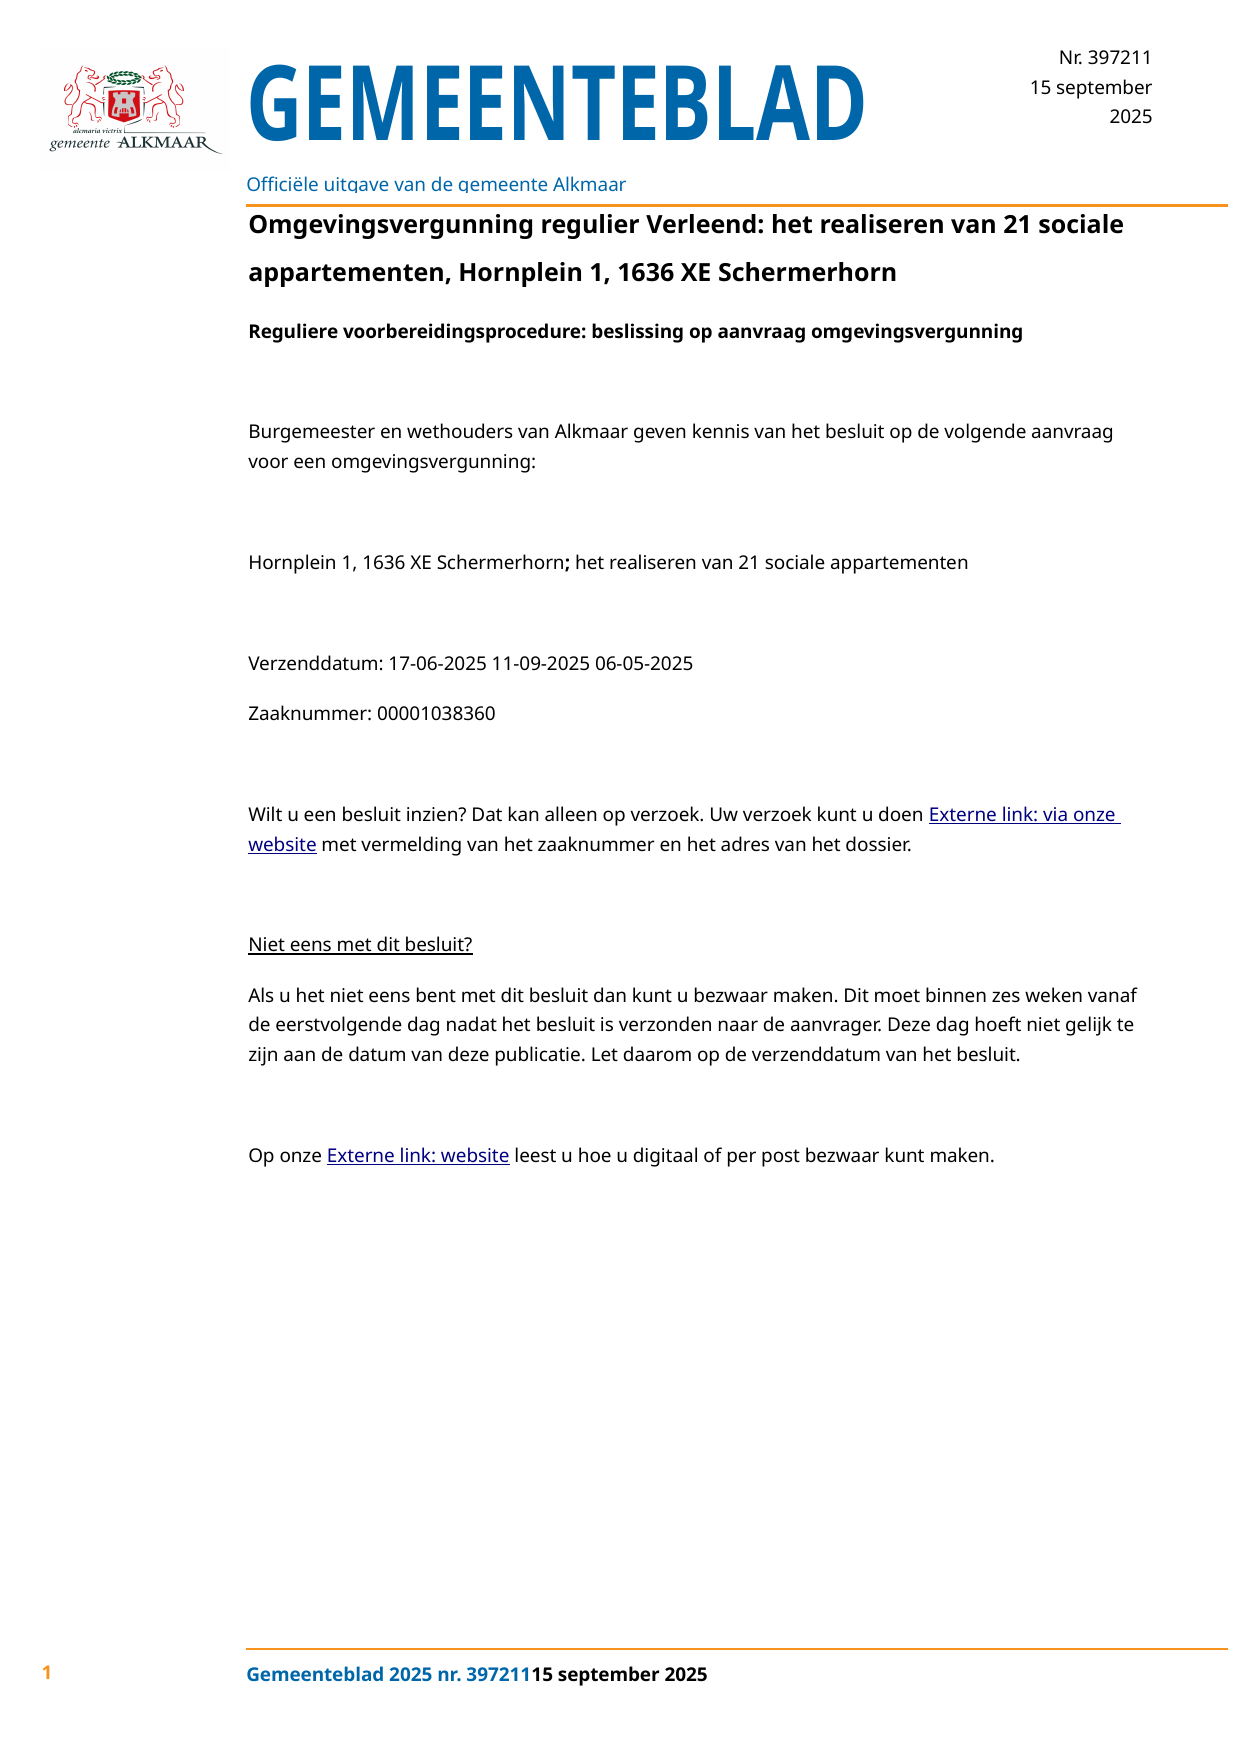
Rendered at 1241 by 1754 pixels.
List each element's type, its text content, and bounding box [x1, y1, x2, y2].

text Als u het niet eens bent met dit besluit dan kunt u bezwaar maken. Dit moet binnen zes weken vanaf de eerstvolgende dag nadat het besluit is verzonden naar de aanvrager. Deze dag hoeft niet gelijk te zijn aan de datum van deze publicatie. Let daarom op de verzenddatum van het besluit. [248, 982, 1152, 1067]
text Zaaknummer: 00001038360 [248, 700, 1152, 726]
text Wilt u een besluit inzien? Dat kan alleen op verzoek. Uw verzoek kunt u doen Externe link: via onze website met vermelding van het zaaknummer en het adres van het dossier. [248, 801, 1152, 857]
text Reguliere voorbereidingsprocedure: beslissing op aanvraag omgevingsvergunning [248, 318, 1152, 344]
text Burgemeester en wethouders van Alkmaar geven kennis van het besluit op de volgende aanvraag voor een omgevingsvergunning: [248, 419, 1152, 474]
text Niet eens met dit besluit? [248, 932, 1152, 957]
text Verzenddatum: 17-06-2025 11-09-2025 06-05-2025 [248, 650, 1152, 676]
text Omgevingsvergunning regulier Verleend: het realiseren van 21 sociale appartementen, Hornplein 1, 1636 XE Schermerhorn [248, 207, 1152, 288]
text Op onze Externe link: website leest u hoe u digitaal of per post bezwaar kunt maken. [248, 1142, 1152, 1168]
text Hornplein 1, 1636 XE Schermerhorn; het realiseren van 21 sociale appartementen [248, 549, 1152, 575]
picture [41, 47, 231, 172]
